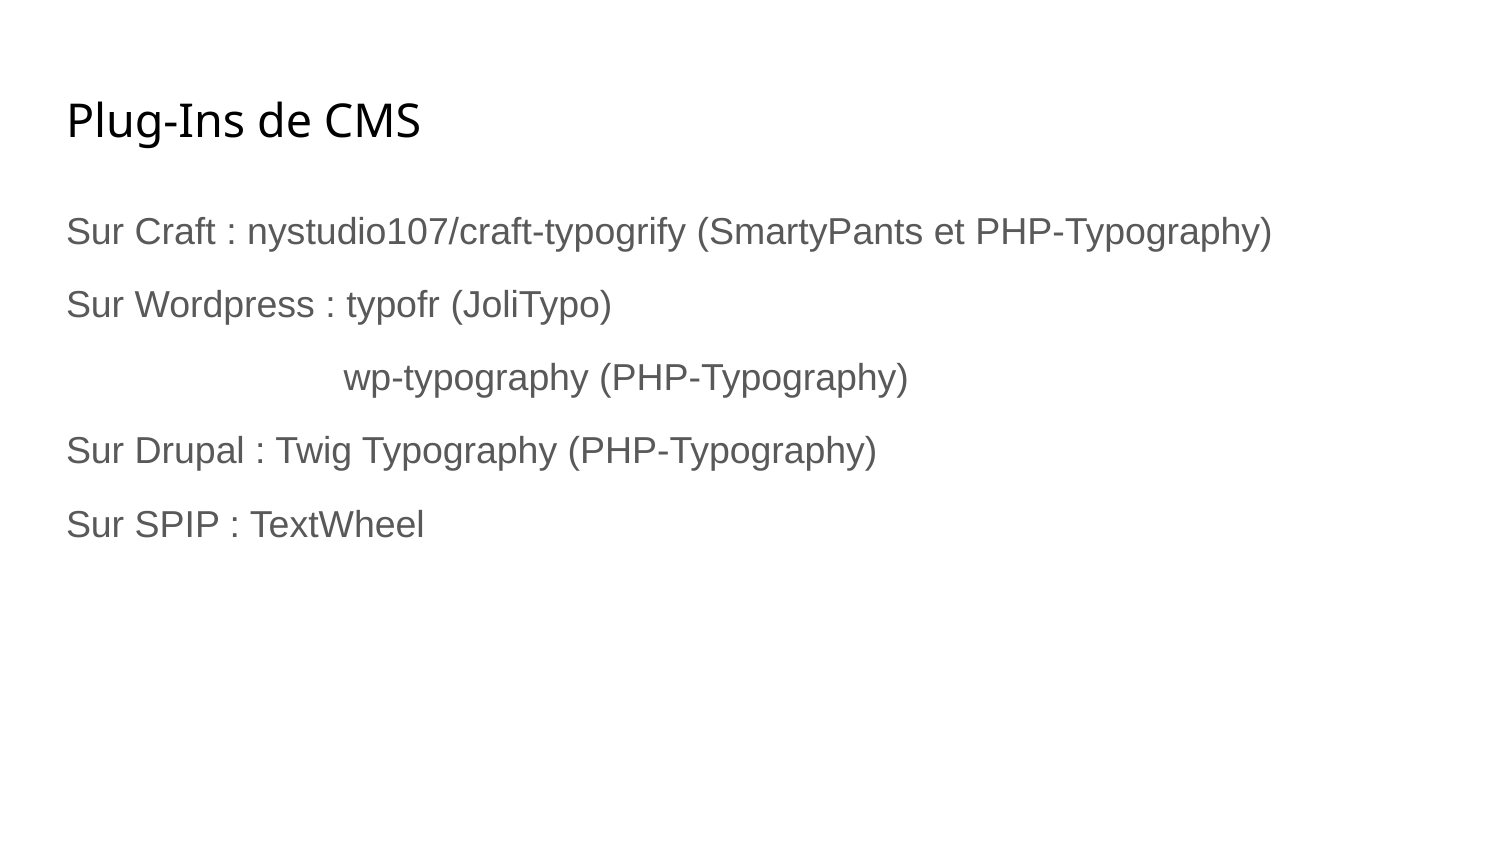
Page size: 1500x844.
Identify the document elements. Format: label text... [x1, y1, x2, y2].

list Sur Craft : nystudio107/craft-typogrify (SmartyPants et PHP-Typography) Sur Wordpress : typofr (JoliTypo) wp-typography (PHP-Typography) Sur Drupal : Twig Typography (PHP-Typography) Sur SPIP : TextWheel [51, 189, 1449, 750]
title Plug-Ins de CMS [51, 72, 1449, 167]
